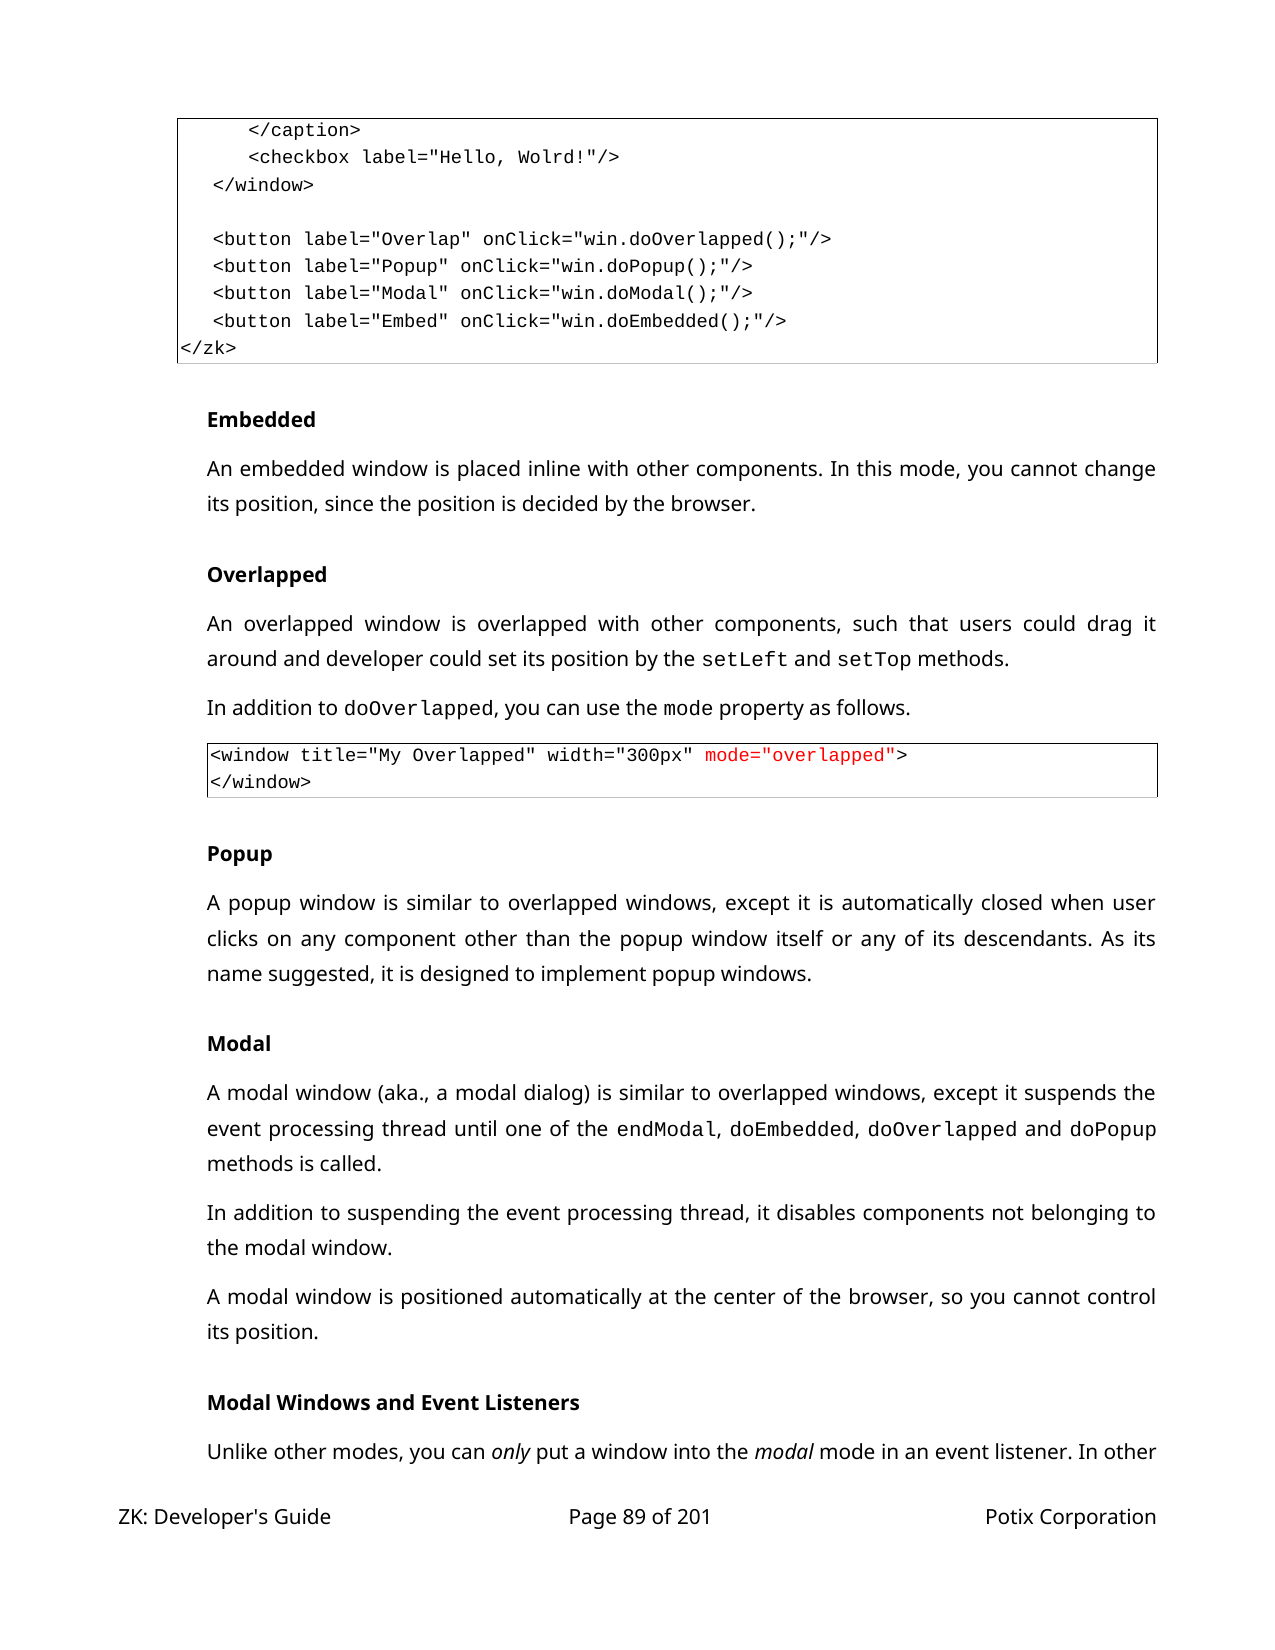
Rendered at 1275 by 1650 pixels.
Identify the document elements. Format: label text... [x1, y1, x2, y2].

text In addition to doOverlapped, you can use the mode property as follows. [207, 693, 1157, 722]
subtitle Modal Windows and Event Listeners [207, 1388, 1157, 1416]
text An overlapped window is overlapped with other components, such that users could drag it around and developer could set its position by the setLeft and setTop methods. [207, 609, 1157, 673]
subtitle Overlapped [207, 560, 1157, 588]
text <button label="Popup" onClick="win.doPopup();"/> [178, 254, 1157, 278]
text In addition to suspending the event processing thread, it disables components not belonging to the modal window. [207, 1198, 1157, 1261]
text </zk> [178, 336, 1157, 363]
text <checkbox label="Hello, Wolrd!"/> [178, 145, 1157, 169]
subtitle Popup [207, 839, 1157, 868]
subtitle Embedded [207, 405, 1157, 434]
text A modal window is positioned automatically at the center of the browser, so you cannot control its position. [207, 1282, 1157, 1346]
text <button label="Overlap" onClick="win.doOverlapped();"/> [178, 227, 1157, 251]
text </caption> [178, 119, 1157, 142]
text <button label="Embed" onClick="win.doEmbedded();"/> [178, 308, 1157, 333]
text </window> [178, 172, 1157, 197]
text Unlike other modes, you can only put a window into the modal mode in an event listener. In other [207, 1437, 1157, 1465]
text A popup window is similar to overlapped windows, except it is automatically closed when user clicks on any component other than the popup window itself or any of its descendants. As its name suggested, it is designed to implement popup windows. [207, 888, 1157, 987]
text <button label="Modal" onClick="win.doModal();"/> [178, 281, 1157, 306]
text An embedded window is placed inline with other components. In this mode, you cannot change its position, since the position is decided by the browser. [207, 454, 1157, 518]
text A modal window (aka., a modal dialog) is similar to overlapped windows, except it suspends the event processing thread until one of the endModal, doEmbedded, doOverlapped and doPopup methods is called. [207, 1078, 1157, 1177]
subtitle Modal [207, 1029, 1157, 1058]
text </window> [208, 770, 1157, 797]
text <window title="My Overlapped" width="300px" mode="overlapped"> [208, 744, 1157, 767]
